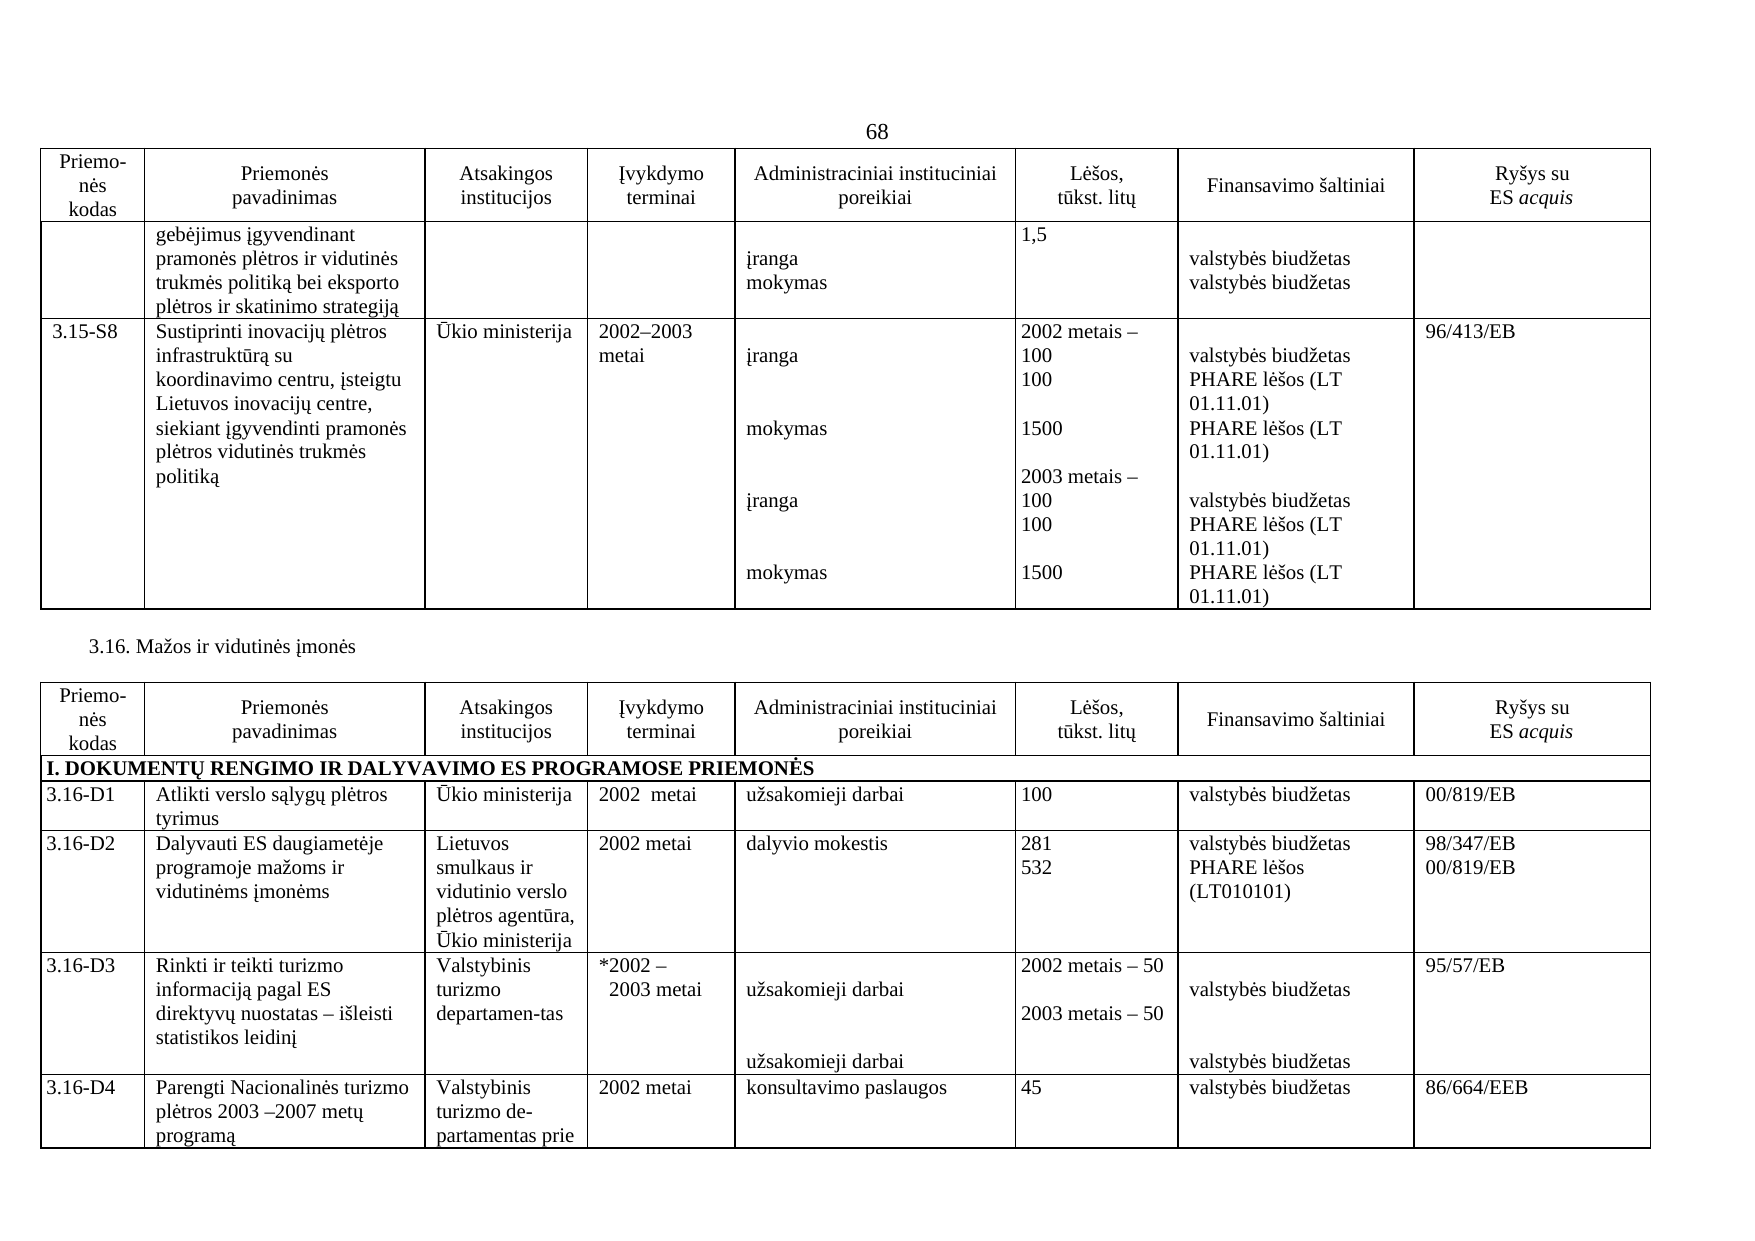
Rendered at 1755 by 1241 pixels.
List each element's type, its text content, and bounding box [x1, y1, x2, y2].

table_cell 95/57/EB [1415, 953, 1650, 1073]
table_cell 2002 metais – 100 100 1500 2003 metais – 100 100 1500 [1016, 319, 1177, 608]
table_cell dalyvio mokestis [736, 831, 1015, 952]
table_header Priemo-nės kodas [41, 683, 144, 755]
table_cell Dalyvauti ES daugiametėje programoje mažoms ir vidutinėms įmonėms [145, 831, 424, 952]
table_cell užsakomieji darbai [736, 782, 1015, 830]
table_cell valstybės biudžetas [1179, 1075, 1413, 1147]
table_header Įvykdymo terminai [588, 683, 734, 755]
table_cell I. Dokumentų rengimo ir dalyvavimo ES programose priemonės [42, 756, 1650, 780]
table_header Atsakingos institucijos [426, 149, 587, 221]
table_header Finansavimo šaltiniai [1179, 683, 1413, 755]
table_cell įranga mokymas [736, 222, 1015, 318]
table_cell Rinkti ir teikti turizmo informaciją pagal ES direktyvų nuostatas – išleisti statistikos leidinį [145, 953, 424, 1073]
table_cell Ūkio ministerija [426, 319, 587, 608]
table_header Įvykdymo terminai [588, 149, 734, 221]
table_cell [426, 222, 587, 318]
table_cell valstybės biudžetas valstybės biudžetas [1179, 222, 1413, 318]
table_header Lėšos, tūkst. litų [1016, 683, 1177, 755]
table_cell 3.16-D4 [42, 1075, 144, 1147]
table_cell valstybės biudžetas PHARE lėšos (LT010101) [1179, 831, 1413, 952]
table_header Ryšys su ES acquis [1415, 149, 1650, 221]
table_header Priemonės pavadinimas [145, 149, 424, 221]
table_cell įranga mokymas įranga mokymas [736, 319, 1015, 608]
table_cell [588, 222, 734, 318]
table_cell 2002 metai [588, 1075, 734, 1147]
table_cell [1415, 222, 1650, 318]
table_cell konsultavimo paslaugos [736, 1075, 1015, 1147]
table_cell 00/819/EB [1415, 782, 1650, 830]
table_cell 96/413/EB [1415, 319, 1650, 608]
table_cell 3.16-D2 [42, 831, 144, 952]
table_cell Sustiprinti inovacijų plėtros infrastruktūrą su koordinavimo centru, įsteigtu Lietuvos inovacijų centre, siekiant įgyvendinti pramonės plėtros vidutinės trukmės politiką [145, 319, 424, 608]
table_cell *2002 – 2003 metai [588, 953, 734, 1073]
table_cell Ūkio ministerija [426, 782, 587, 830]
table_header Finansavimo šaltiniai [1179, 149, 1413, 221]
table_cell 98/347/EB 00/819/EB [1415, 831, 1650, 952]
table_cell 3.16-D1 [42, 782, 144, 830]
table_header Lėšos, tūkst. litų [1016, 149, 1177, 221]
table_cell valstybės biudžetas valstybės biudžetas [1179, 953, 1413, 1073]
table_cell Valstybinis turizmo de-partamentas prie [426, 1075, 587, 1147]
table_cell 45 [1016, 1075, 1177, 1147]
table_cell Atlikti verslo sąlygų plėtros tyrimus [145, 782, 424, 830]
table_cell valstybės biudžetas PHARE lėšos (LT 01.11.01) PHARE lėšos (LT 01.11.01) valstybės biudžetas PHARE lėšos (LT 01.11.01) PHARE lėšos (LT 01.11.01) [1179, 319, 1413, 608]
table_cell [42, 222, 144, 318]
table_cell gebėjimus įgyvendinant pramonės plėtros ir vidutinės trukmės politiką bei eksporto plėtros ir skatinimo strategiją [145, 222, 424, 318]
table_header Administraciniai instituciniai poreikiai [736, 149, 1015, 221]
table_header Priemonės pavadinimas [145, 683, 424, 755]
subtitle 3.16. Mažos ir vidutinės įmonės [89, 633, 1666, 658]
table_header Priemo-nės kodas [41, 149, 144, 221]
table_cell 281 532 [1016, 831, 1177, 952]
table_cell valstybės biudžetas [1179, 782, 1413, 830]
table_cell Lietuvos smulkaus ir vidutinio verslo plėtros agentūra, Ūkio ministerija [426, 831, 587, 952]
table_cell 1,5 [1016, 222, 1177, 318]
table_cell 3.16-D3 [42, 953, 144, 1073]
table_cell 2002–2003 metai [588, 319, 734, 608]
table_header Ryšys su ES acquis [1415, 683, 1650, 755]
table_cell užsakomieji darbai užsakomieji darbai [736, 953, 1015, 1073]
table_cell 2002 metais – 50 2003 metais – 50 [1016, 953, 1177, 1073]
table_cell 2002 metai [588, 831, 734, 952]
table_cell Parengti Nacionalinės turizmo plėtros 2003 –2007 metų programą [145, 1075, 424, 1147]
table_header Atsakingos institucijos [426, 683, 587, 755]
table_cell 3.15-S8 [42, 319, 144, 608]
table_cell Valstybinis turizmo departamen-tas [426, 953, 587, 1073]
table_header Administraciniai instituciniai poreikiai [736, 683, 1015, 755]
table_cell 86/664/EEB [1415, 1075, 1650, 1147]
table_cell 100 [1016, 782, 1177, 830]
table_cell 2002 metai [588, 782, 734, 830]
